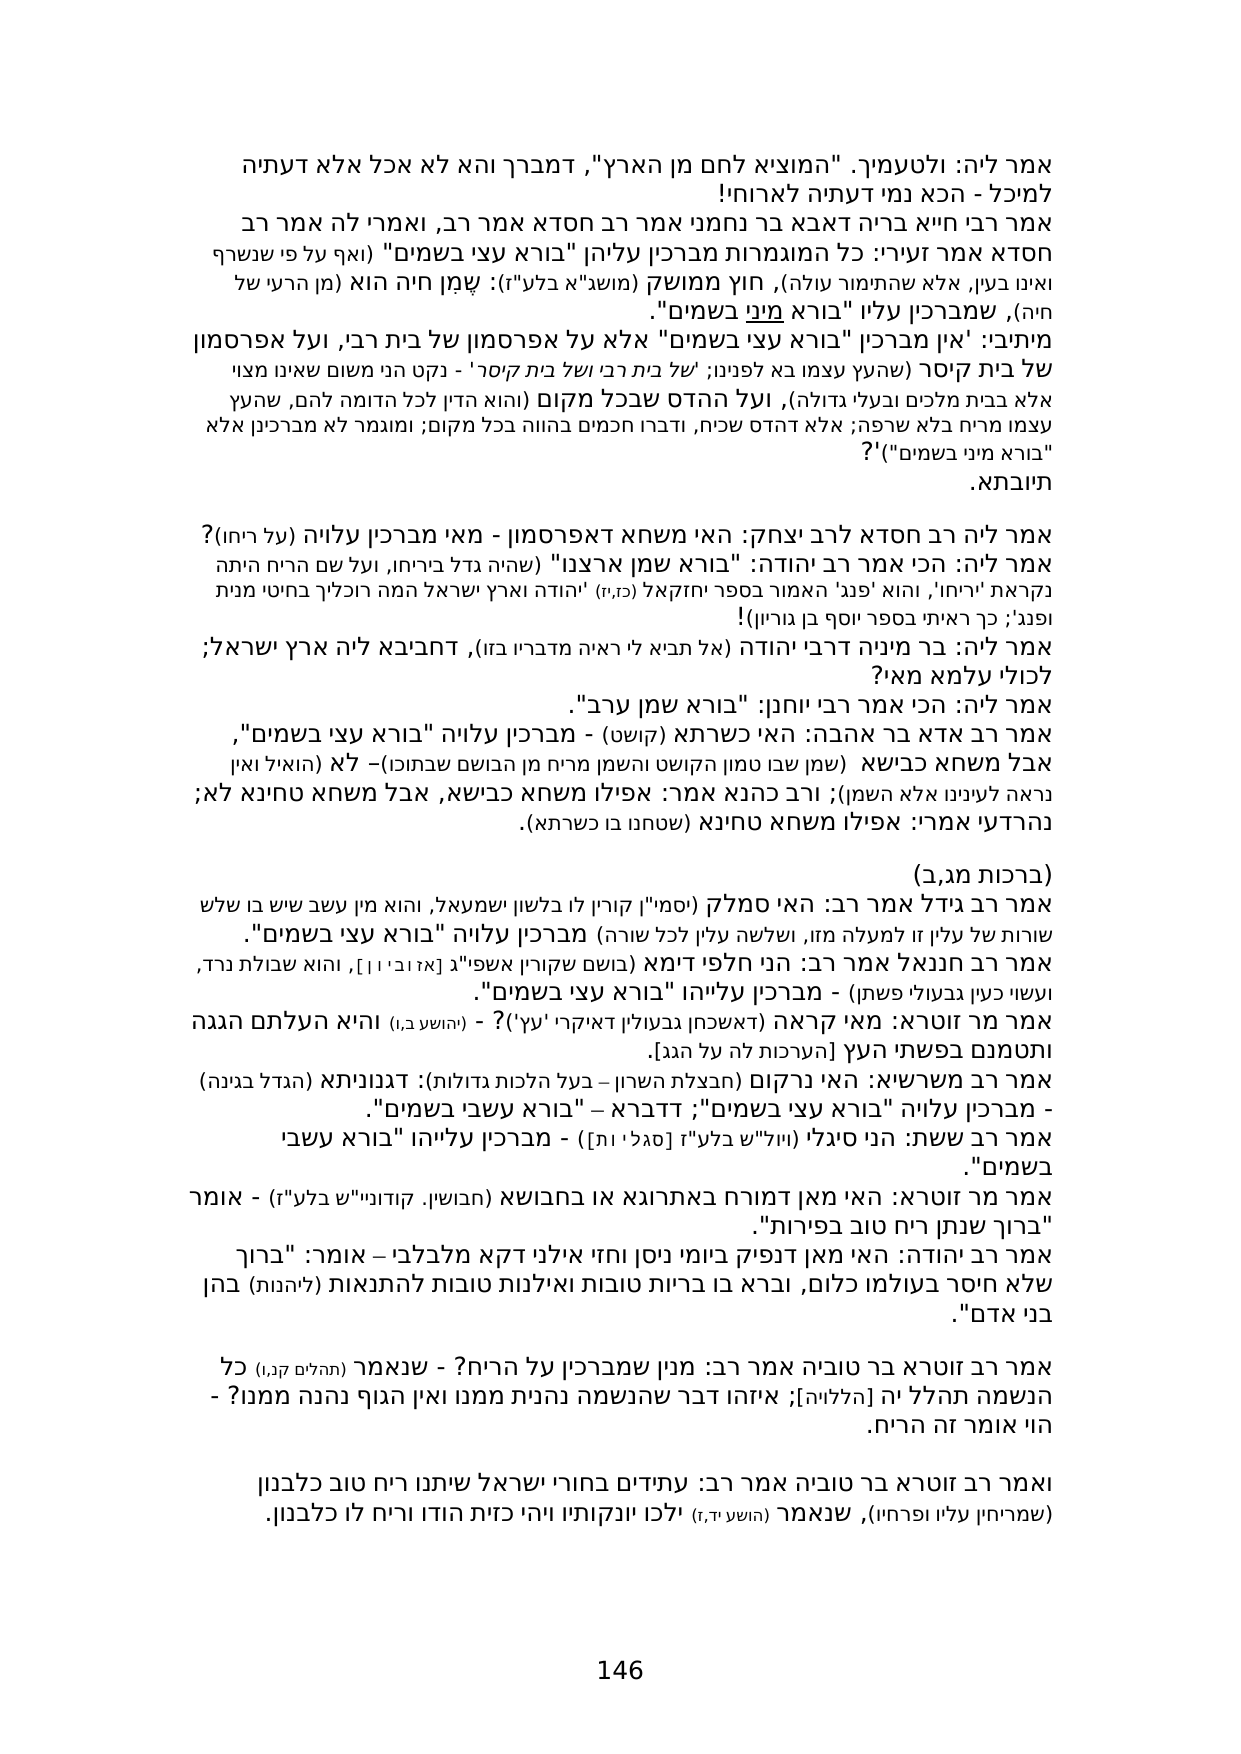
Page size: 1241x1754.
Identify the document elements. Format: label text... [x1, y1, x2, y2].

text אמר רב אדא בר אהבה: האי כשרתא (קושט) - מברכין עלויה "בורא עצי בשמים", אבל משחא כבישא (שמן שבו טמון הקושט והשמן מריח מן הבושם שבתוכו)– לא (הואיל ואין נראה לעינינו אלא השמן); ורב כהנא אמר: אפילו משחא כבישא, אבל משחא טחינא לא; נהרדעי אמרי: אפילו משחא טחינא (שטחנו בו כשרתא). [187, 719, 1053, 836]
text אמר רב יהודה: האי מאן דנפיק ביומי ניסן וחזי אילני דקא מלבלבי – אומר: "ברוך שלא חיסר בעולמו כלום, וברא בו בריות טובות ואילנות טובות להתנאות (ליהנות) בהן בני אדם". [187, 1240, 1053, 1328]
text אמר מר זוטרא: האי מאן דמורח באתרוגא או בחבושא (חבושין. קודוניי"ש בלע"ז) - אומר "ברוך שנתן ריח טוב בפירות". [187, 1182, 1053, 1240]
text אמר רב חננאל אמר רב: הני חלפי דימא (בושם שקורין אשפי"ג [אזוביון], והוא שבולת נרד, ועשוי כעין גבעולי פשתן) - מברכין עלייהו "בורא עצי בשמים". [187, 948, 1053, 1006]
text אמר ליה: ולטעמיך. "המוציא לחם מן הארץ", דמברך והא לא אכל אלא דעתיה למיכל - הכא נמי דעתיה לארוחי! [187, 150, 1053, 208]
text אמר ליה: בר מיניה דרבי יהודה (אל תביא לי ראיה מדבריו בזו), דחביבא ליה ארץ ישראל; לכולי עלמא מאי? [187, 632, 1053, 690]
text מיתיבי: 'אין מברכין "בורא עצי בשמים" אלא על אפרסמון של בית רבי, ועל אפרסמון של בית קיסר (שהעץ עצמו בא לפנינו; 'של בית רבי ושל בית קיסר' - נקט הני משום שאינו מצוי אלא בבית מלכים ובעלי גדולה), ועל ההדס שבכל מקום (והוא הדין לכל הדומה להם, שהעץ עצמו מריח בלא שרפה; אלא דהדס שכיח, ודברו חכמים בהווה בכל מקום; ומוגמר לא מברכינן אלא "בורא מיני בשמים")'? [187, 325, 1053, 467]
text (ברכות מג,ב) [187, 860, 1053, 889]
text אמר מר זוטרא: מאי קראה (דאשכחן גבעולין דאיקרי 'עץ')? - (יהושע ב,ו) והיא העלתם הגגה ותטמנם בפשתי העץ [הערכות לה על הגג]. [187, 1006, 1053, 1065]
text אמר רב גידל אמר רב: האי סמלק (יסמי"ן קורין לו בלשון ישמעאל, והוא מין עשב שיש בו שלש שורות של עלין זו למעלה מזו, ושלשה עלין לכל שורה) מברכין עלויה "בורא עצי בשמים". [187, 889, 1053, 948]
text תיובתא. [187, 467, 1053, 496]
text אמר רבי חייא בריה דאבא בר נחמני אמר רב חסדא אמר רב, ואמרי לה אמר רב חסדא אמר זעירי: כל המוגמרות מברכין עליהן "בורא עצי בשמים" (ואף על פי שנשרף ואינו בעין, אלא שהתימור עולה), חוץ ממושק (מושג"א בלע"ז): שֶמִן חיה הוא (מן הרעי של חיה), שמברכין עליו "בורא מיני בשמים". [187, 208, 1053, 325]
text אמר ליה: הכי אמר רבי יוחנן: "בורא שמן ערב". [187, 690, 1053, 719]
text אמר רב ששת: הני סיגלי (ויול"ש בלע"ז [סגליות]) - מברכין עלייהו "בורא עשבי בשמים". [187, 1123, 1053, 1182]
text ואמר רב זוטרא בר טוביה אמר רב: עתידים בחורי ישראל שיתנו ריח טוב כלבנון (שמריחין עליו ופרחיו), שנאמר (הושע יד,ז) ילכו יונקותיו ויהי כזית הודו וריח לו כלבנון. [187, 1468, 1053, 1527]
text אמר ליה רב חסדא לרב יצחק: האי משחא דאפרסמון - מאי מברכין עלויה (על ריחו)? [187, 520, 1053, 549]
text אמר ליה: הכי אמר רב יהודה: "בורא שמן ארצנו" (שהיה גדל ביריחו, ועל שם הריח היתה נקראת 'יריחו', והוא 'פנג' האמור בספר יחזקאל (כז,יז) 'יהודה וארץ ישראל המה רוכליך בחיטי מנית ופנג'; כך ראיתי בספר יוסף בן גוריון)! [187, 549, 1053, 632]
text אמר רב זוטרא בר טוביה אמר רב: מנין שמברכין על הריח? - שנאמר (תהלים קנ,ו) כל הנשמה תהלל יה [הללויה]; איזהו דבר שהנשמה נהנית ממנו ואין הגוף נהנה ממנו? - הוי אומר זה הריח. [187, 1352, 1053, 1440]
text אמר רב משרשיא: האי נרקום (חבצלת השרון – בעל הלכות גדולות): דגנוניתא (הגדל בגינה) - מברכין עלויה "בורא עצי בשמים"; דדברא – "בורא עשבי בשמים". [187, 1065, 1053, 1123]
